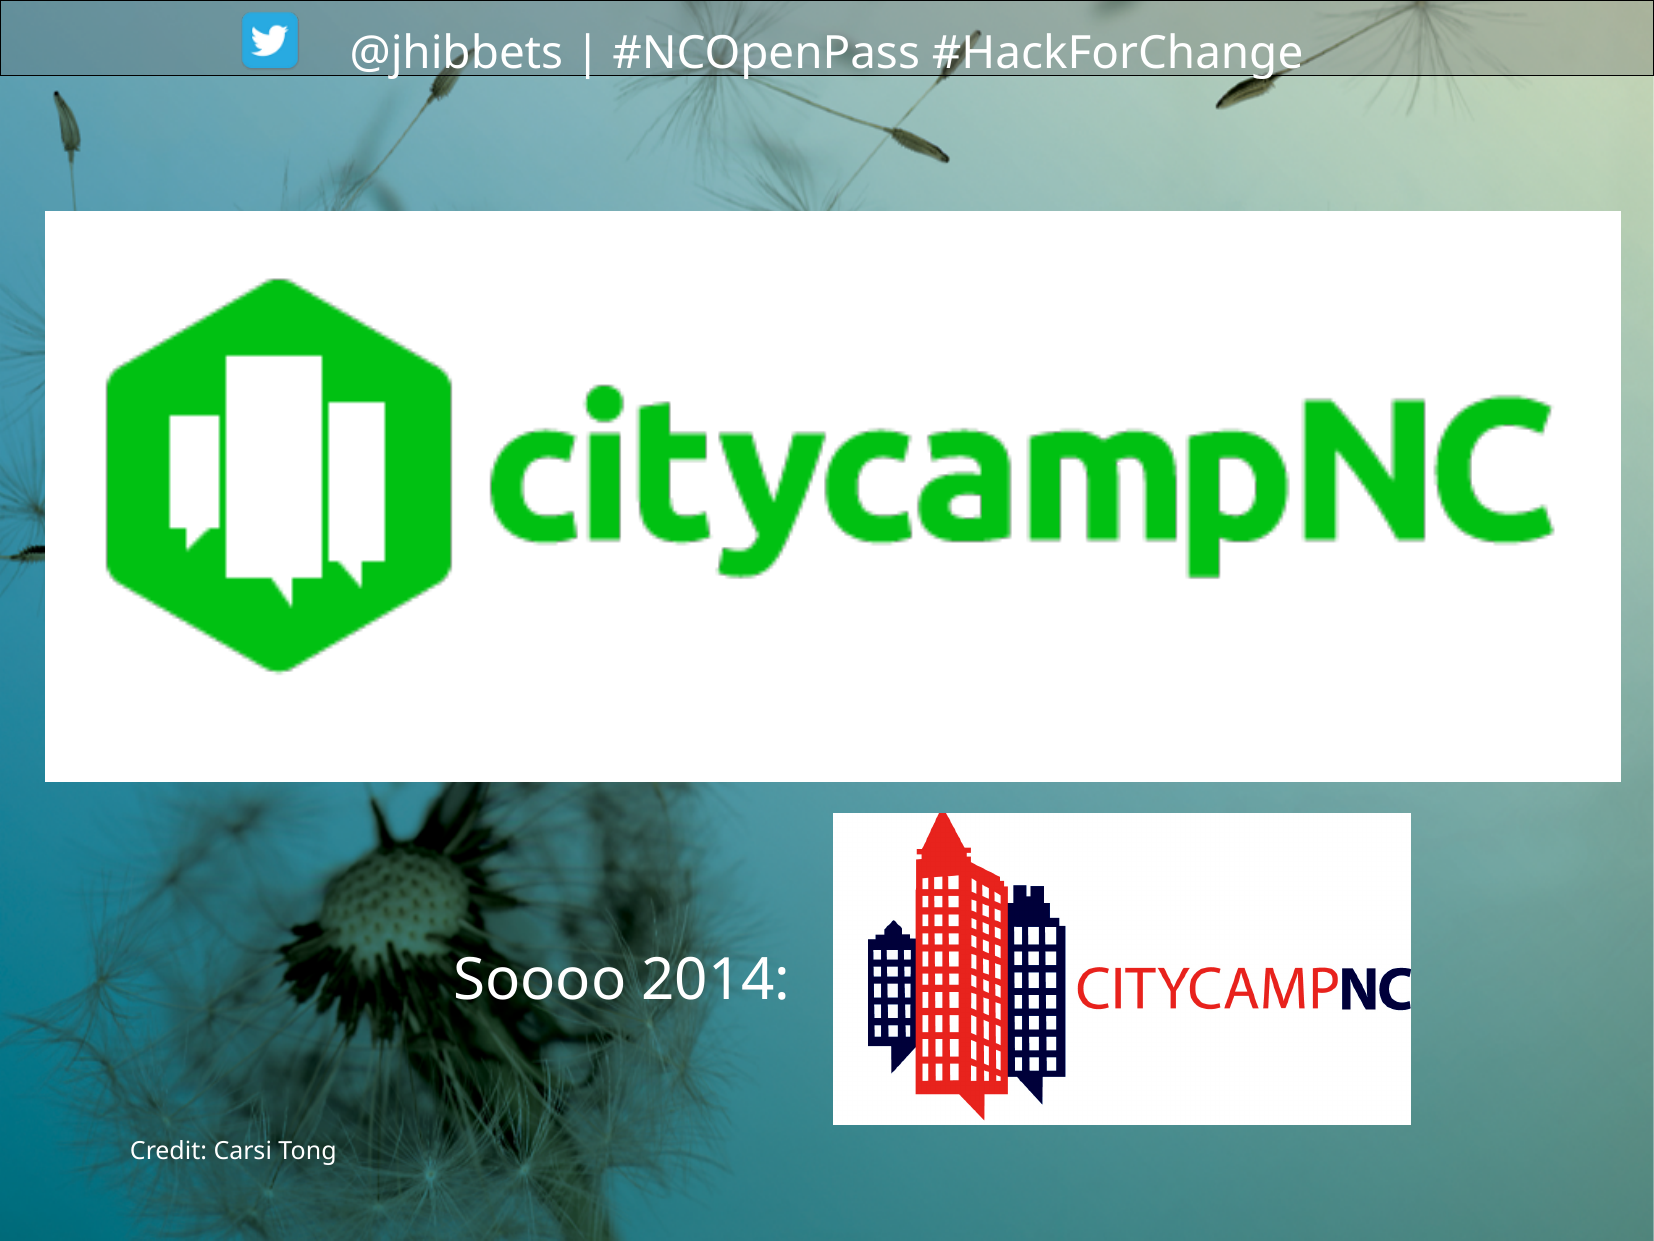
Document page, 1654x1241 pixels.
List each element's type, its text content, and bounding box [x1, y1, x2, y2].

picture [240, 11, 301, 72]
text_box [45, 735, 1621, 782]
text_box Credit: Carsi Tong [115, 1125, 357, 1165]
picture [0, 76, 1654, 1241]
text_box Soooo 2014: [438, 930, 796, 1004]
